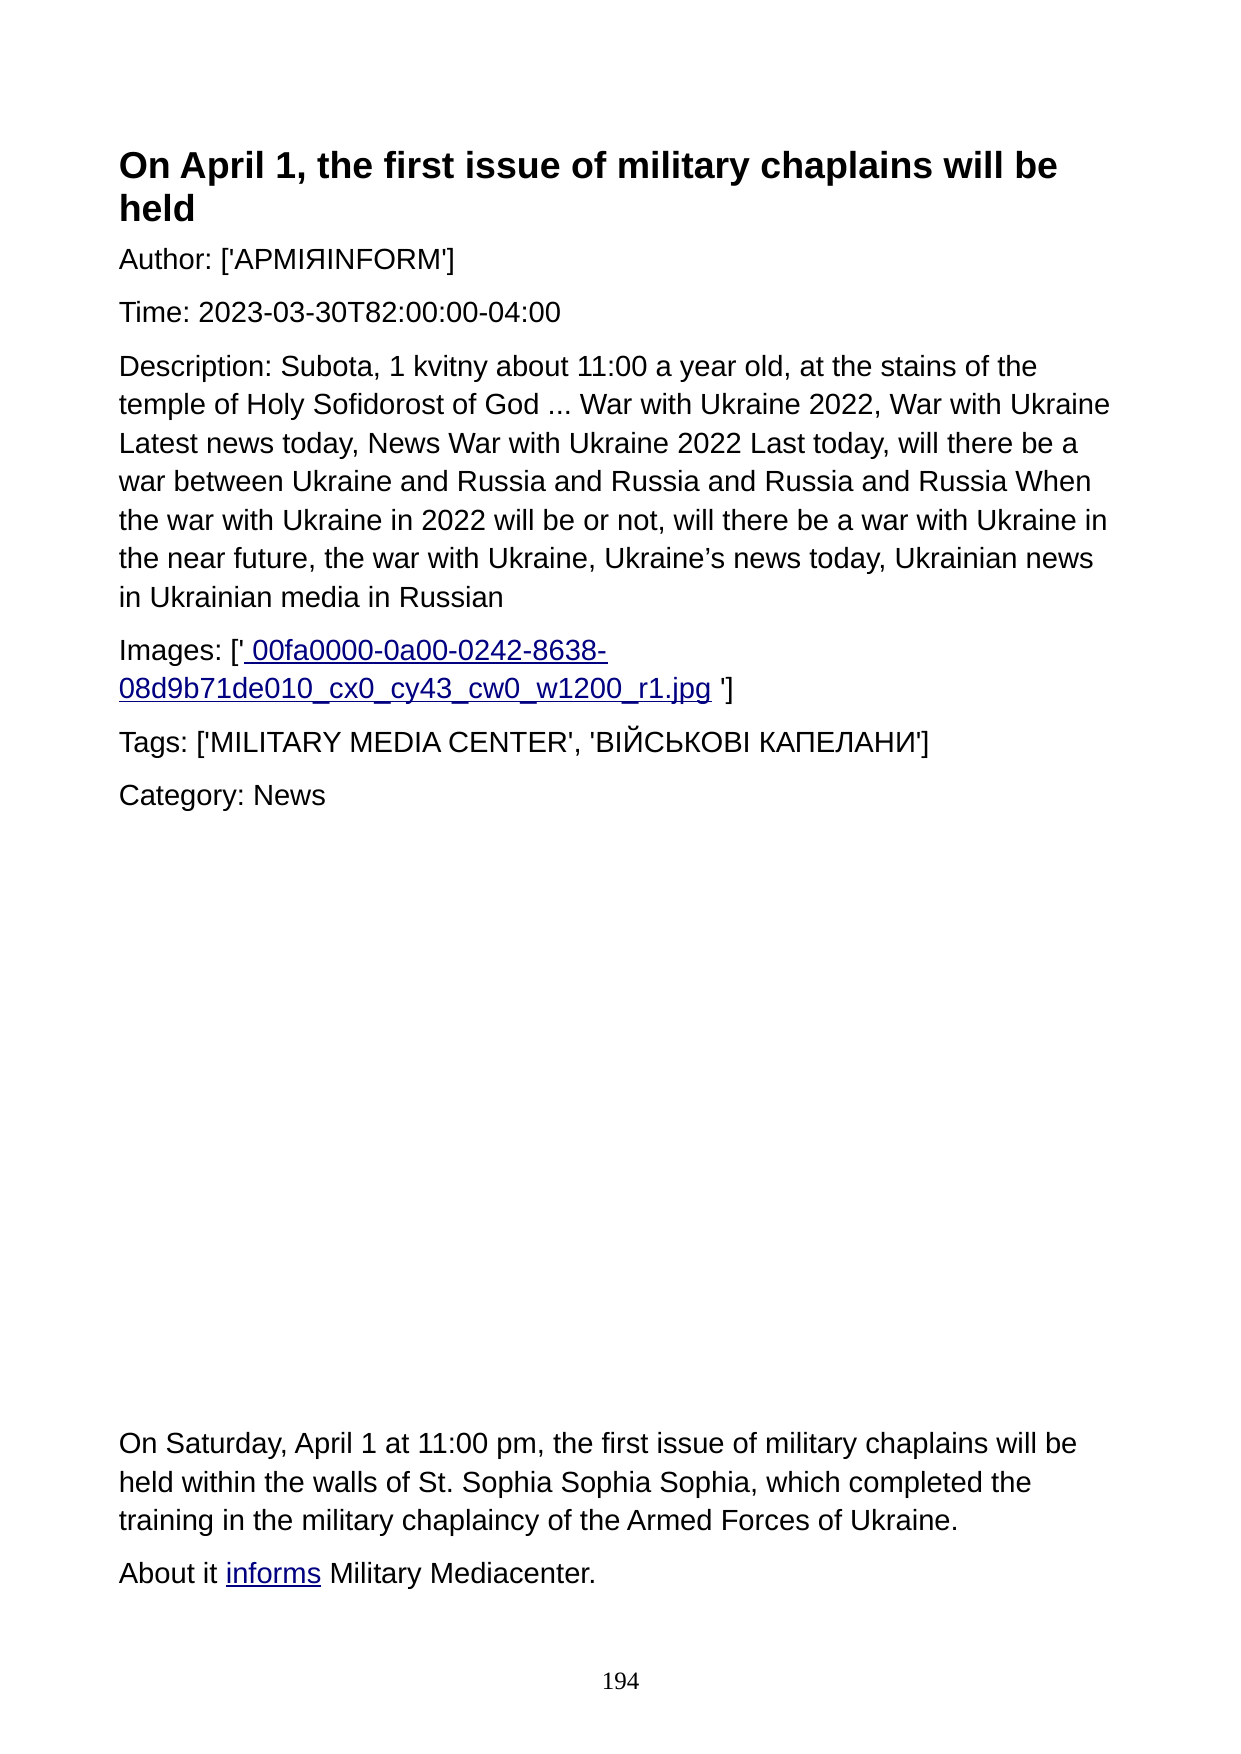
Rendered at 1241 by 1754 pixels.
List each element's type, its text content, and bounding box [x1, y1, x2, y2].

text Images: [' 00fa0000-0a00-0242-8638-08d9b71de010_cx0_cy43_cw0_w1200_r1.jpg '] [118, 633, 1122, 705]
text Tags: ['MILITARY MEDIA CENTER', 'ВІЙСЬКОВІ КАПЕЛАНИ'] [118, 724, 1122, 758]
text About it informs Military Mediacenter. [118, 1556, 1122, 1590]
subtitle On April 1, the first issue of military chaplains will be held [118, 143, 1122, 230]
text Author: ['АРМІЯINFORM'] [118, 242, 1122, 276]
text On Saturday, April 1 at 11:00 pm, the first issue of military chaplains will be held within the walls of St. Sophia Sophia Sophia, which completed the training in the military chaplaincy of the Armed Forces of Ukraine. [118, 831, 1122, 1537]
text Time: 2023-03-30T82:00:00-04:00 [118, 295, 1122, 329]
text Description: Subota, 1 kvіtny about 11:00 a year old, at the stains of the temple of Holy Sofіdorost of God ... War with Ukraine 2022, War with Ukraine Latest news today, News War with Ukraine 2022 Last today, will there be a war between Ukraine and Russia and Russia and Russia and Russia When the war with Ukraine in 2022 will be or not, will there be a war with Ukraine in the near future, the war with Ukraine, Ukraine’s news today, Ukrainian news in Ukrainian media in Russian [118, 348, 1122, 613]
text Category: News [118, 778, 1122, 811]
